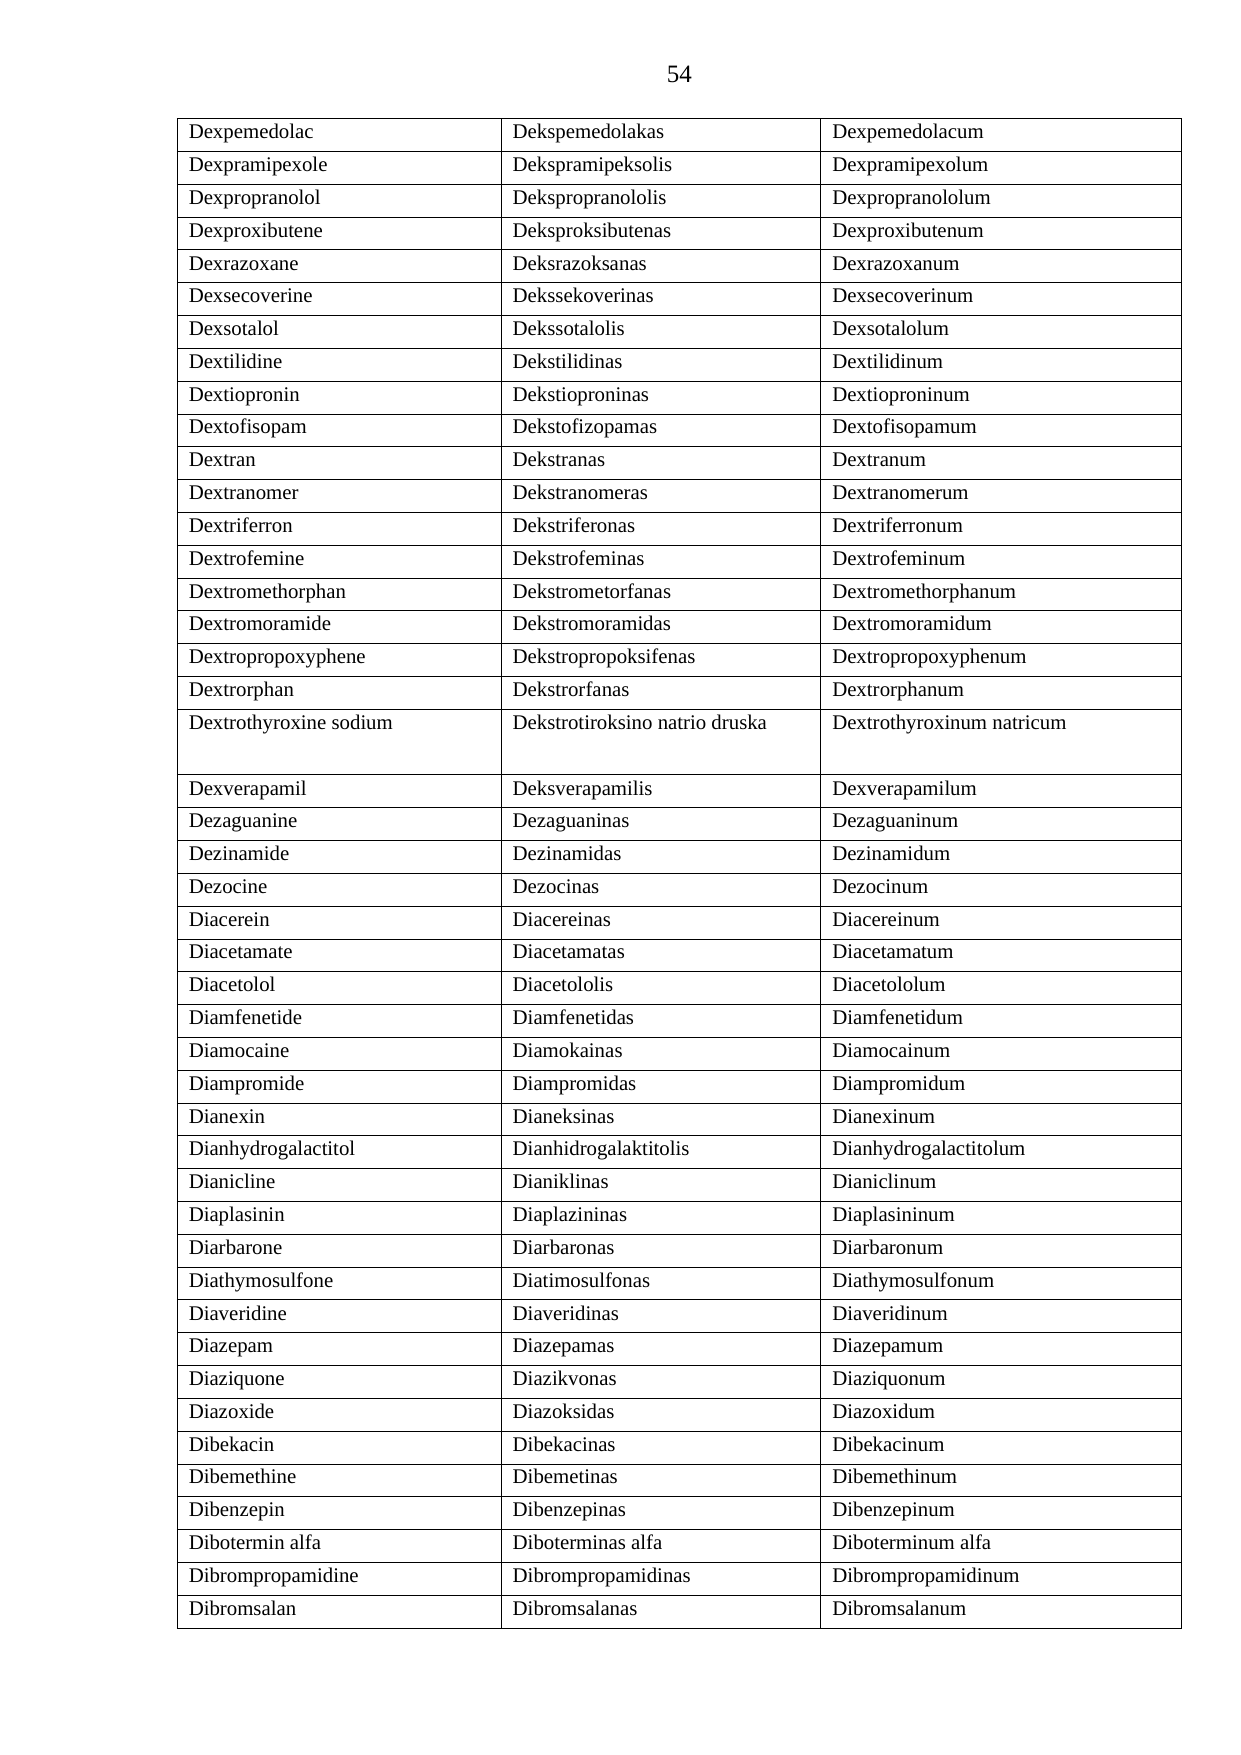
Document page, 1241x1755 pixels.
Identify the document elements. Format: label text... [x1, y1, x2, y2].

table_cell Dibrompropamidine [178, 1563, 501, 1595]
table_cell Dianexin [178, 1104, 501, 1135]
table_cell Dezocinas [502, 874, 820, 906]
table_cell Diazoksidas [502, 1399, 820, 1431]
table_cell Dexpramipexolum [821, 152, 1181, 184]
table_cell Diarbarone [178, 1235, 501, 1267]
table_cell Dibekacinas [502, 1432, 820, 1463]
table_cell Diacerein [178, 907, 501, 938]
table_cell Dekspramipeksolis [502, 152, 820, 184]
table_cell Diazepamas [502, 1333, 820, 1365]
table_cell Diacereinum [821, 907, 1181, 938]
table_cell Diaveridinas [502, 1300, 820, 1332]
table_cell Dekstromoramidas [502, 611, 820, 643]
table_cell Diaveridine [178, 1300, 501, 1332]
table_cell Dianicline [178, 1169, 501, 1201]
table_cell Dekssekoverinas [502, 283, 820, 315]
table_cell Dexpemedolacum [821, 119, 1181, 151]
table_cell Dezaguaninum [821, 808, 1181, 840]
table_cell Dekstranomeras [502, 480, 820, 512]
table_cell Diamfenetide [178, 1005, 501, 1037]
table_cell Dianhydrogalactitolum [821, 1136, 1181, 1168]
table_cell Dextriferronum [821, 513, 1181, 545]
table_cell Dextromoramide [178, 611, 501, 643]
table_cell Dezinamidum [821, 841, 1181, 873]
table_cell Deksrazoksanas [502, 250, 820, 282]
table_cell Dianiklinas [502, 1169, 820, 1201]
table_cell Dezocine [178, 874, 501, 906]
table_cell Diacetamate [178, 940, 501, 971]
table_cell Diacetolol [178, 972, 501, 1004]
table_cell Diazoxide [178, 1399, 501, 1431]
table_cell Dextilidinum [821, 349, 1181, 381]
table_cell Dibromsalanas [502, 1596, 820, 1627]
table_cell Dextrothyroxine sodium [178, 710, 501, 774]
table_cell Dextranomerum [821, 480, 1181, 512]
table_cell Diacereinas [502, 907, 820, 938]
table_cell Diazoxidum [821, 1399, 1181, 1431]
table_cell Diazikvonas [502, 1366, 820, 1398]
table_cell Dibotermin alfa [178, 1530, 501, 1562]
table_cell Dexsecoverinum [821, 283, 1181, 315]
table_cell Dianhydrogalactitol [178, 1136, 501, 1168]
table_cell Dekstioproninas [502, 382, 820, 413]
table_cell Diaveridinum [821, 1300, 1181, 1332]
table_cell Dextran [178, 447, 501, 479]
table_cell Dezaguanine [178, 808, 501, 840]
table_cell Dextrorphanum [821, 677, 1181, 709]
table_cell Dibekacinum [821, 1432, 1181, 1463]
table_cell Deksverapamilis [502, 775, 820, 807]
table_cell Dextrofeminum [821, 546, 1181, 577]
table_cell Dextrofemine [178, 546, 501, 577]
table_cell Dibrompropamidinum [821, 1563, 1181, 1595]
table_cell Dexrazoxane [178, 250, 501, 282]
table_cell Diacetololum [821, 972, 1181, 1004]
table_cell Dianeksinas [502, 1104, 820, 1135]
table_cell Dekstranas [502, 447, 820, 479]
table_cell Dextrorphan [178, 677, 501, 709]
table_cell Dextrothyroxinum natricum [821, 710, 1181, 774]
table_cell Dextropropoxyphene [178, 644, 501, 676]
table_cell Dibenzepin [178, 1497, 501, 1529]
table_cell Diamocaine [178, 1038, 501, 1070]
table_cell Dextranomer [178, 480, 501, 512]
table_cell Dextofisopamum [821, 415, 1181, 446]
table_cell Dezinamide [178, 841, 501, 873]
table_cell Dexpramipexole [178, 152, 501, 184]
table_cell Dianiclinum [821, 1169, 1181, 1201]
table_cell Diampromidum [821, 1071, 1181, 1102]
table_cell Dextioproninum [821, 382, 1181, 413]
table_cell Dextropropoxyphenum [821, 644, 1181, 676]
table_cell Diaziquone [178, 1366, 501, 1398]
table_cell Dibemetinas [502, 1465, 820, 1496]
table_cell Dextromoramidum [821, 611, 1181, 643]
table_cell Dibromsalanum [821, 1596, 1181, 1627]
table_cell Dibekacin [178, 1432, 501, 1463]
table_cell Dezaguaninas [502, 808, 820, 840]
table_cell Dextromethorphanum [821, 579, 1181, 610]
table_cell Dekstrofeminas [502, 546, 820, 577]
table_cell Diathymosulfonum [821, 1268, 1181, 1299]
table_cell Dibemethine [178, 1465, 501, 1496]
table_cell Dekstriferonas [502, 513, 820, 545]
table_cell Diazepamum [821, 1333, 1181, 1365]
table_cell Dibrompropamidinas [502, 1563, 820, 1595]
table_cell Diaplazininas [502, 1202, 820, 1234]
table_cell Diarbaronas [502, 1235, 820, 1267]
table_cell Dexverapamil [178, 775, 501, 807]
table_cell Dexpropranololum [821, 185, 1181, 217]
table_cell Dextofisopam [178, 415, 501, 446]
table_cell Dextilidine [178, 349, 501, 381]
table_cell Dekssotalolis [502, 316, 820, 348]
table_cell Dekstrotiroksino natrio druska [502, 710, 820, 774]
table_cell Dianhidrogalaktitolis [502, 1136, 820, 1168]
table_cell Diamokainas [502, 1038, 820, 1070]
table_cell Diaplasinin [178, 1202, 501, 1234]
table_cell Dexproxibutenum [821, 218, 1181, 249]
table_cell Dekstropropoksifenas [502, 644, 820, 676]
table_cell Diaplasininum [821, 1202, 1181, 1234]
table_cell Diamocainum [821, 1038, 1181, 1070]
table_cell Diathymosulfone [178, 1268, 501, 1299]
table_cell Diatimosulfonas [502, 1268, 820, 1299]
table_cell Dexrazoxanum [821, 250, 1181, 282]
table_cell Dekspemedolakas [502, 119, 820, 151]
table_cell Dexsotalolum [821, 316, 1181, 348]
table_cell Diacetololis [502, 972, 820, 1004]
table_cell Diampromidas [502, 1071, 820, 1102]
table_cell Diamfenetidas [502, 1005, 820, 1037]
table_cell Dekstilidinas [502, 349, 820, 381]
table_cell Diamfenetidum [821, 1005, 1181, 1037]
table_cell Dextranum [821, 447, 1181, 479]
table_cell Diarbaronum [821, 1235, 1181, 1267]
table_cell Dexsotalol [178, 316, 501, 348]
table_cell Dexpemedolac [178, 119, 501, 151]
table_cell Dibromsalan [178, 1596, 501, 1627]
table_cell Dexproxibutene [178, 218, 501, 249]
table_cell Deksproksibutenas [502, 218, 820, 249]
table_cell Dekstofizopamas [502, 415, 820, 446]
table_cell Dekspropranololis [502, 185, 820, 217]
table_cell Dextriferron [178, 513, 501, 545]
table_cell Dezocinum [821, 874, 1181, 906]
table_cell Dezinamidas [502, 841, 820, 873]
table_cell Dibenzepinum [821, 1497, 1181, 1529]
table_cell Dexsecoverine [178, 283, 501, 315]
table_cell Dextiopronin [178, 382, 501, 413]
table_cell Diacetamatas [502, 940, 820, 971]
table_cell Diampromide [178, 1071, 501, 1102]
table_cell Diboterminum alfa [821, 1530, 1181, 1562]
table_cell Dibenzepinas [502, 1497, 820, 1529]
table_cell Dekstrorfanas [502, 677, 820, 709]
table_cell Dibemethinum [821, 1465, 1181, 1496]
table_cell Dexpropranolol [178, 185, 501, 217]
table_cell Dekstrometorfanas [502, 579, 820, 610]
table_cell Dexverapamilum [821, 775, 1181, 807]
table_cell Diboterminas alfa [502, 1530, 820, 1562]
table_cell Diacetamatum [821, 940, 1181, 971]
table_cell Dextromethorphan [178, 579, 501, 610]
table_cell Dianexinum [821, 1104, 1181, 1135]
table_cell Diaziquonum [821, 1366, 1181, 1398]
table_cell Diazepam [178, 1333, 501, 1365]
